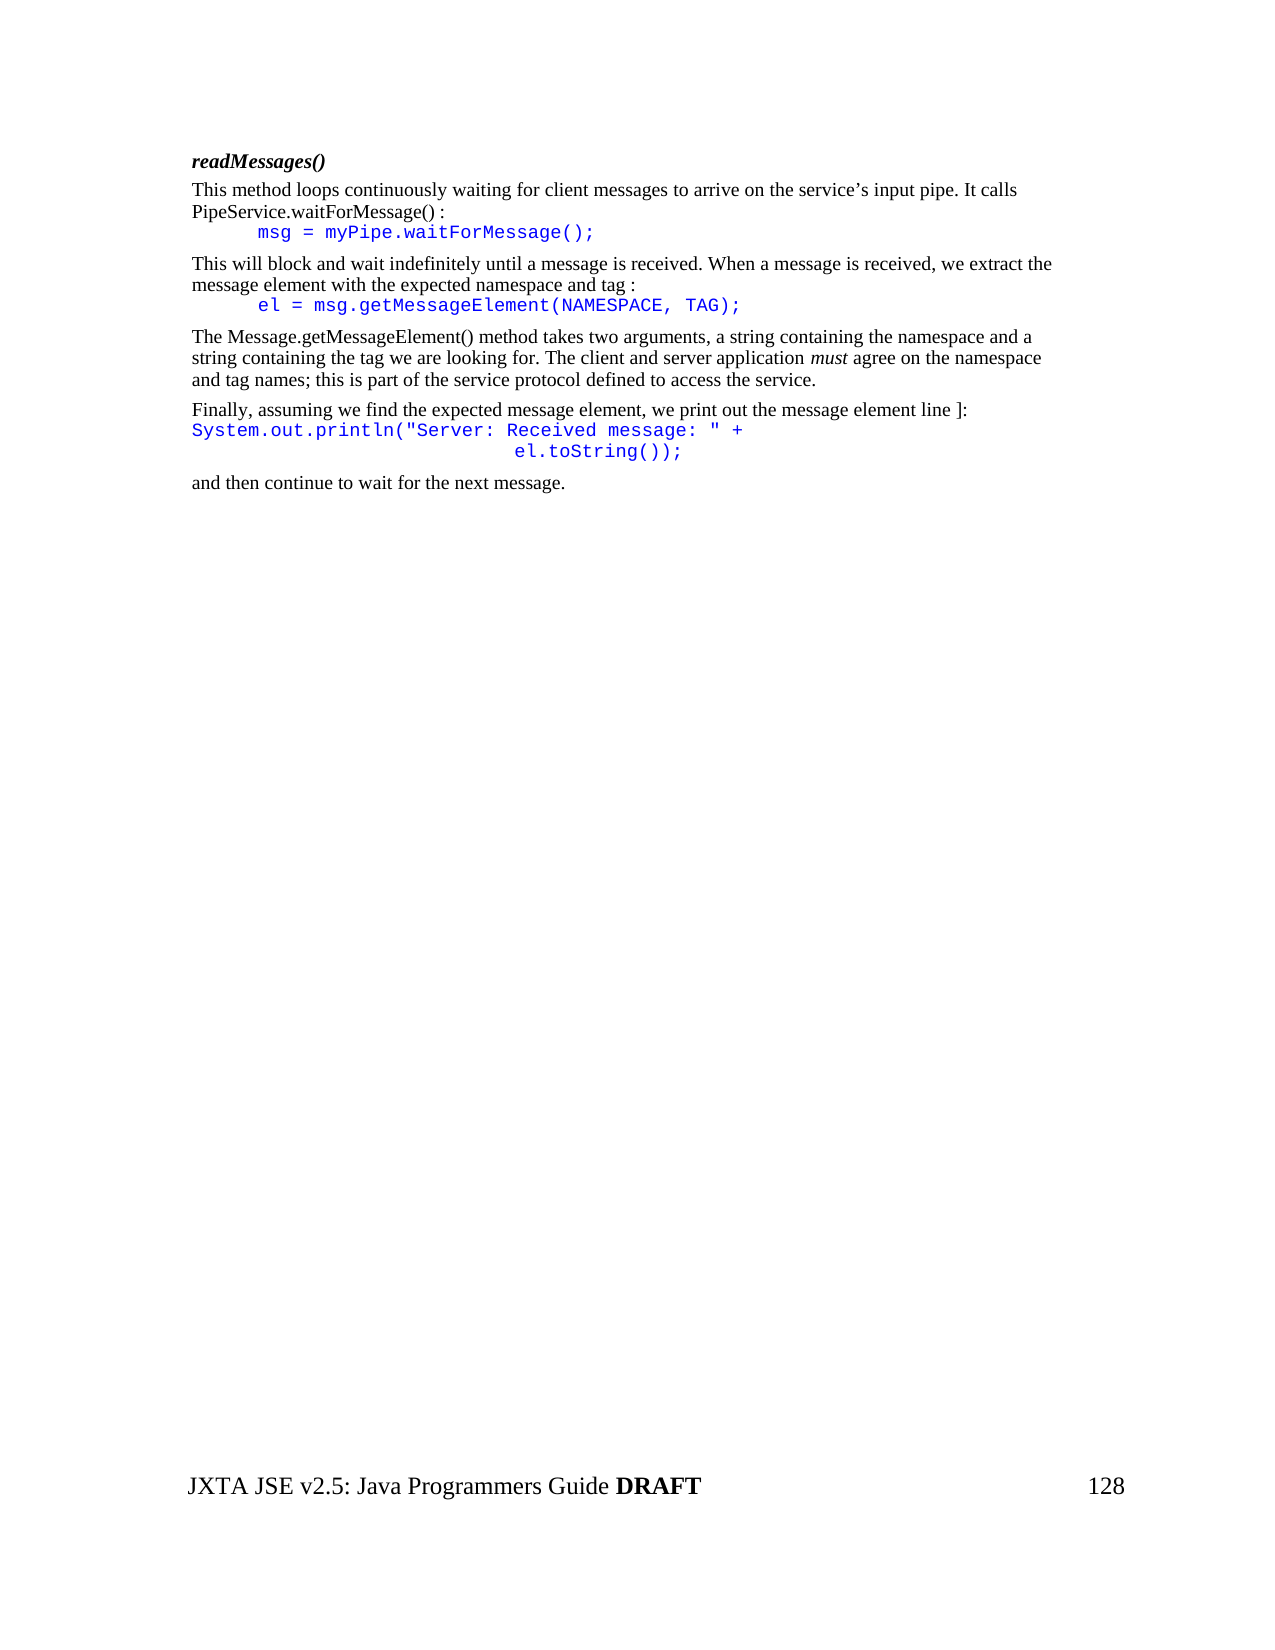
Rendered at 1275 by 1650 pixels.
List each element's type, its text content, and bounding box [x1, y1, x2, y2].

text msg = myPipe.waitForMessage(); [192, 223, 1063, 244]
text This method loops continuously waiting for client messages to arrive on the service’s input pipe. It calls PipeService.waitForMessage() : [192, 179, 1063, 223]
text The Message.getMessageElement() method takes two arguments, a string containing the namespace and a string containing the tag we are looking for. The client and server application must agree on the namespace and tag names; this is part of the service protocol defined to access the service. [192, 326, 1063, 391]
text readMessages() [192, 150, 1063, 173]
text This will block and wait indefinitely until a message is received. When a message is received, we extract the message element with the expected namespace and tag : [192, 252, 1063, 296]
text el = msg.getMessageElement(NAMESPACE, TAG); [192, 296, 1063, 317]
text el.toString()); [192, 442, 1063, 463]
text and then continue to wait for the next message. [192, 472, 1063, 493]
text Finally, assuming we find the expected message element, we print out the message element line ]: [192, 399, 1063, 421]
text System.out.println("Server: Received message: " + [192, 421, 1063, 442]
